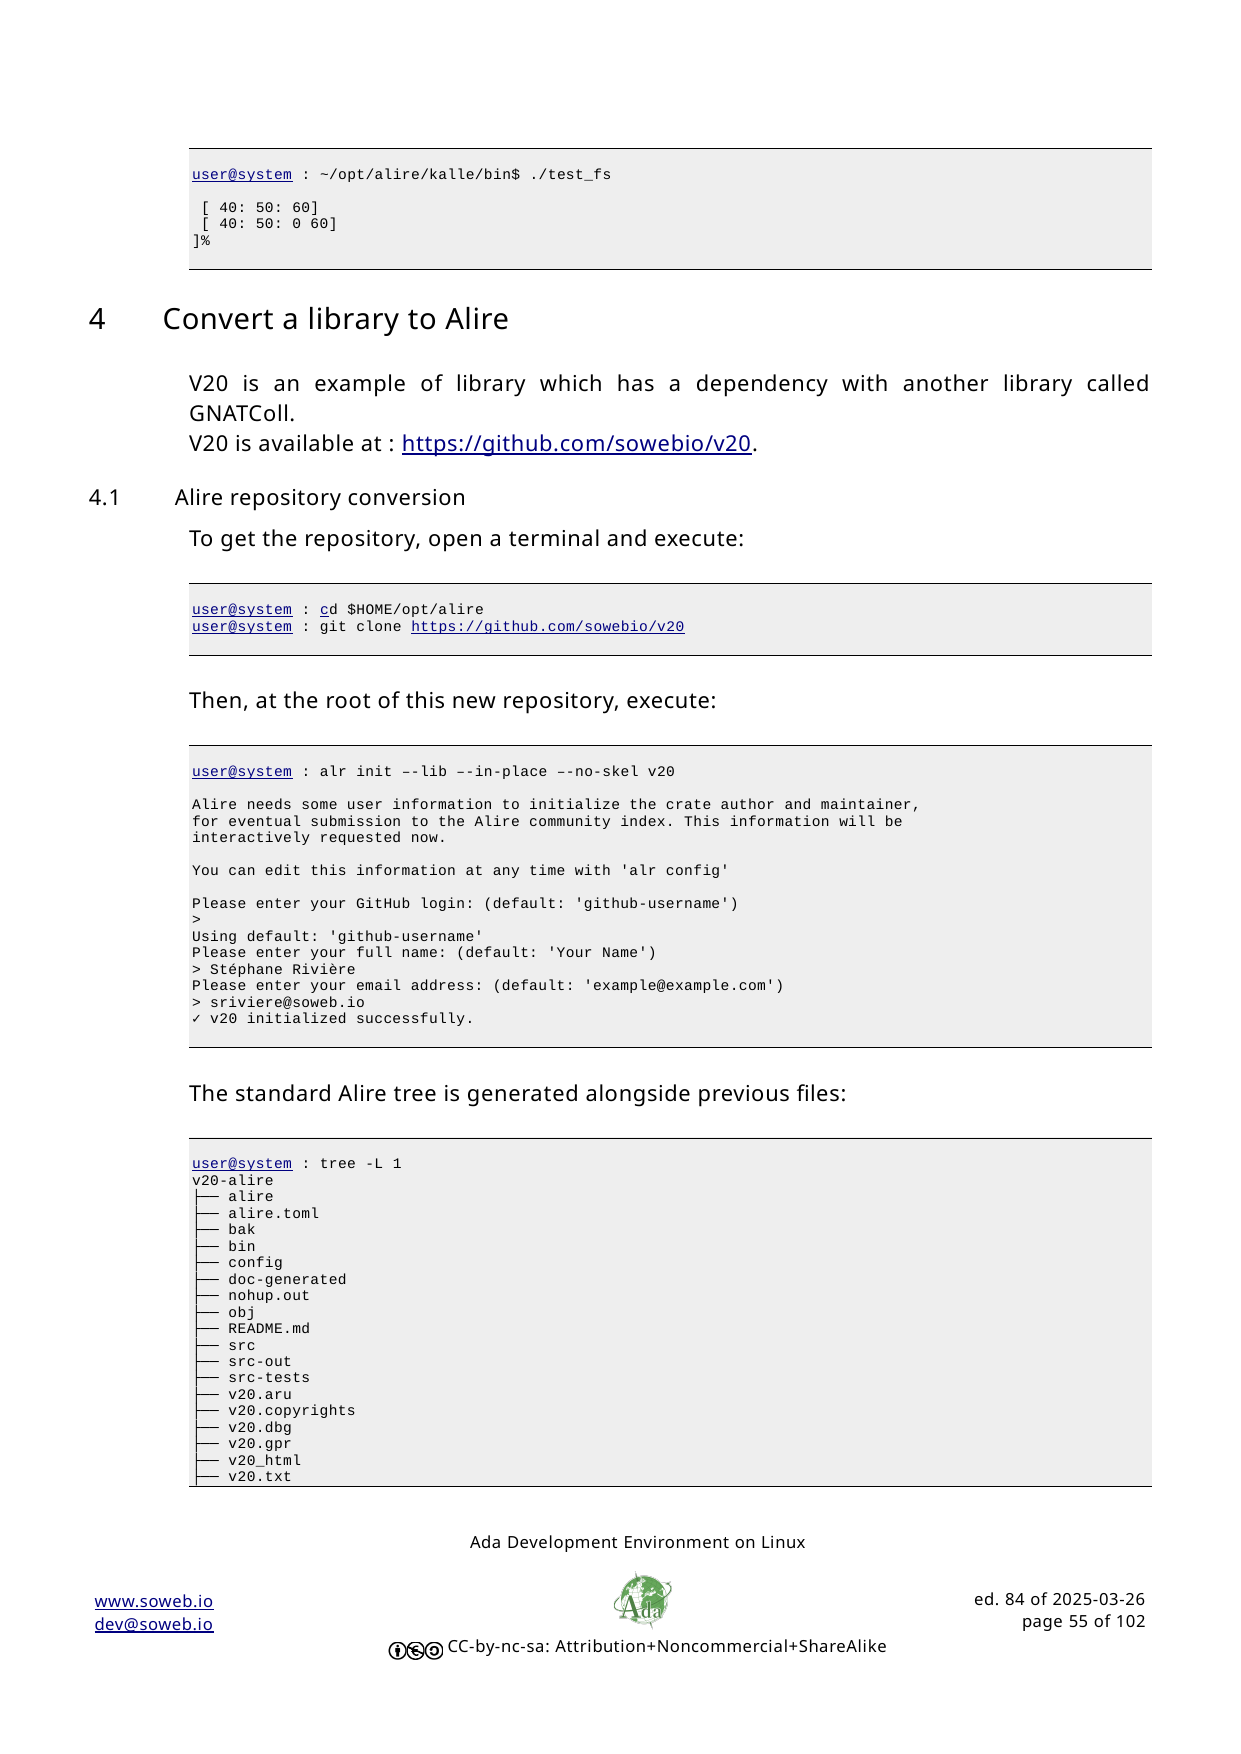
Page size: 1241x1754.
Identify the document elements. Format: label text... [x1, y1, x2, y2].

list for eventual submission to the Alire community index. This information will be [189, 811, 1152, 827]
list ├── bak [197, 1220, 1152, 1236]
list ├── obj [189, 1302, 1152, 1318]
list [ 40: 50: 60] [189, 197, 1152, 213]
list ├── config [197, 1253, 1152, 1269]
text V20 is an example of library which has a dependency with another library called GNATColl. [189, 368, 1152, 428]
list ├── v20_html [189, 1450, 1152, 1467]
list ├── v20.gpr [197, 1434, 1152, 1450]
list ]% [189, 230, 1152, 246]
list ├── src-tests [197, 1368, 1152, 1384]
list [ 40: 50: 0 60] [189, 213, 1152, 230]
list ├── bin [189, 1236, 1152, 1253]
text The standard Alire tree is generated alongside previous files: [189, 1077, 1152, 1107]
list You can edit this information at any time with 'alr config' [189, 860, 1152, 877]
list ├── src [189, 1335, 1152, 1351]
list Using default: 'github-username' [189, 926, 1152, 943]
list > sriviere@soweb.io [189, 992, 1152, 1008]
list ├── alire [189, 1187, 1152, 1203]
list ├── src-out [197, 1351, 1152, 1368]
list Please enter your full name: (default: 'Your Name') [189, 943, 1152, 959]
list ├── alire.toml [189, 1203, 1152, 1220]
text V20 is available at : https://github.com/sowebio/v20. [189, 428, 1152, 458]
text To get the repository, open a terminal and execute: [189, 523, 1152, 553]
subtitle Convert a library to Alire [88, 298, 1152, 338]
list Please enter your email address: (default: 'example@example.com') [189, 976, 1152, 992]
list ├── nohup.out [197, 1286, 1152, 1302]
list > [189, 910, 1152, 926]
list Alire needs some user information to initialize the crate author and maintainer, [189, 778, 1152, 811]
list ├── README.md [197, 1318, 1152, 1335]
picture [388, 1642, 443, 1660]
list interactively requested now. [189, 827, 1152, 844]
picture [613, 1571, 672, 1630]
list > Stéphane Rivière [189, 959, 1152, 976]
list v20-alire [189, 1170, 1152, 1187]
text Then, at the root of this new repository, execute: [189, 685, 1152, 715]
list ├── v20.aru [189, 1384, 1152, 1401]
list ├── v20.copyrights [197, 1401, 1152, 1417]
list user@system : ~/opt/alire/kalle/bin$ ./test_fs [189, 164, 1152, 197]
list ├── v20.txt [189, 1467, 1152, 1486]
list user@system : tree -L 1 [189, 1139, 1152, 1170]
list user@system : git clone https://github.com/sowebio/v20 [189, 616, 1152, 655]
list ├── v20.dbg [189, 1417, 1152, 1434]
list user@system : alr init –-lib –-in-place –-no-skel v20 [189, 746, 1152, 778]
list user@system : cd $HOME/opt/alire [189, 600, 1152, 616]
list ✓ v20 initialized successfully. [189, 1008, 1152, 1047]
list Please enter your GitHub login: (default: 'github-username') [189, 893, 1152, 910]
list ├── doc-generated [189, 1269, 1152, 1286]
subtitle Alire repository conversion [88, 481, 1152, 511]
